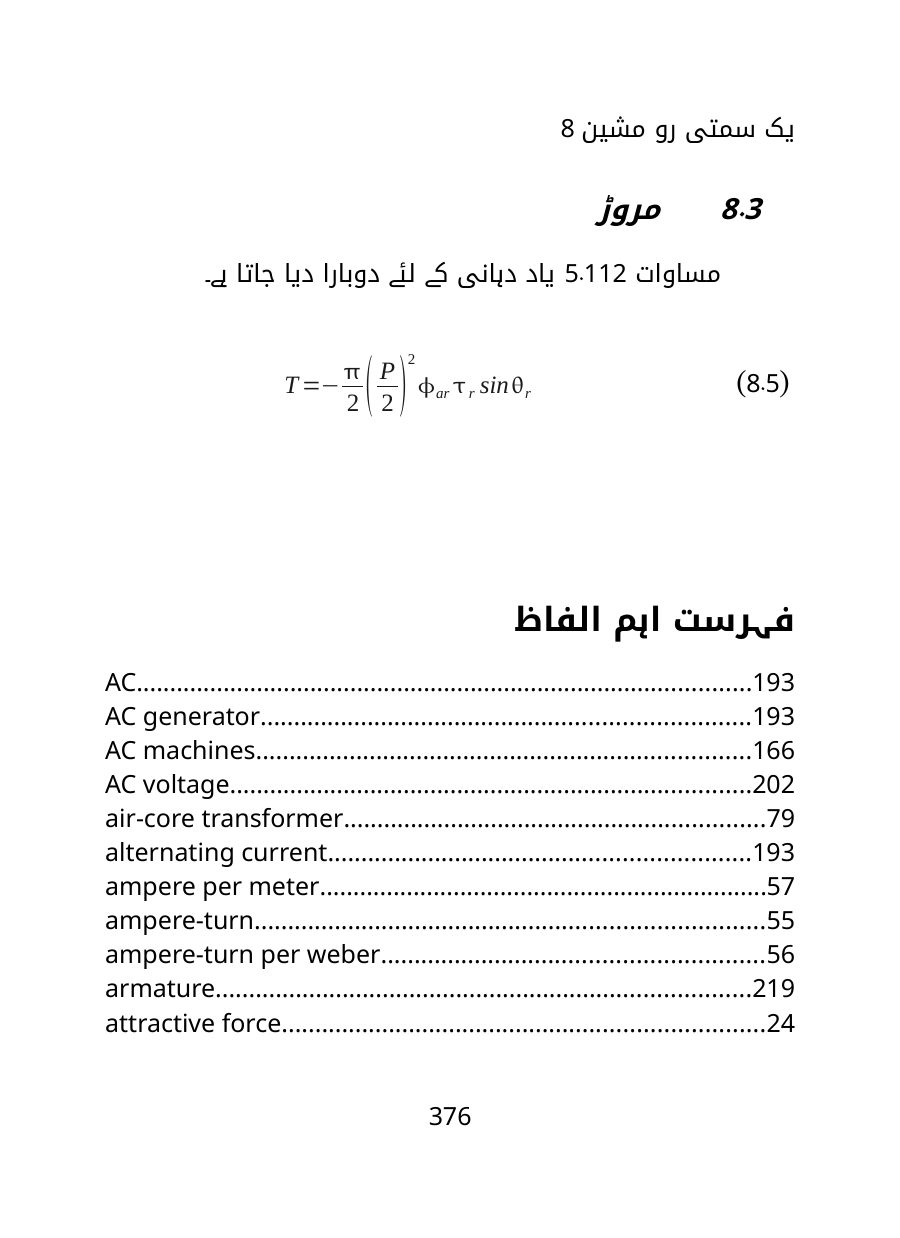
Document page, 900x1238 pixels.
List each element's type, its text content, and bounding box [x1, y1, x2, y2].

text AC 193 [105, 664, 795, 699]
text armature 219 [105, 971, 795, 1005]
text ampere-turn per weber 56 [105, 937, 795, 971]
subtitle مروڑ [105, 182, 720, 238]
text air-core transformer 79 [105, 801, 795, 835]
text ampere per meter 57 [105, 869, 795, 903]
text AC generator 193 [105, 699, 795, 733]
text ampere-turn 55 [105, 903, 795, 937]
subtitle فہرست اہم الفاظ [105, 589, 795, 652]
text AC voltage 202 [105, 767, 795, 801]
text مساوات 5.112 یاد دہانی کے لئے دوبارا دیا جاتا ہے۔ [105, 250, 795, 298]
table_header [105, 344, 718, 437]
text AC machines 166 [105, 733, 795, 767]
text attractive force 24 [105, 1005, 795, 1039]
text alternating current 193 [105, 835, 795, 869]
table_header (8.5) [718, 344, 795, 437]
